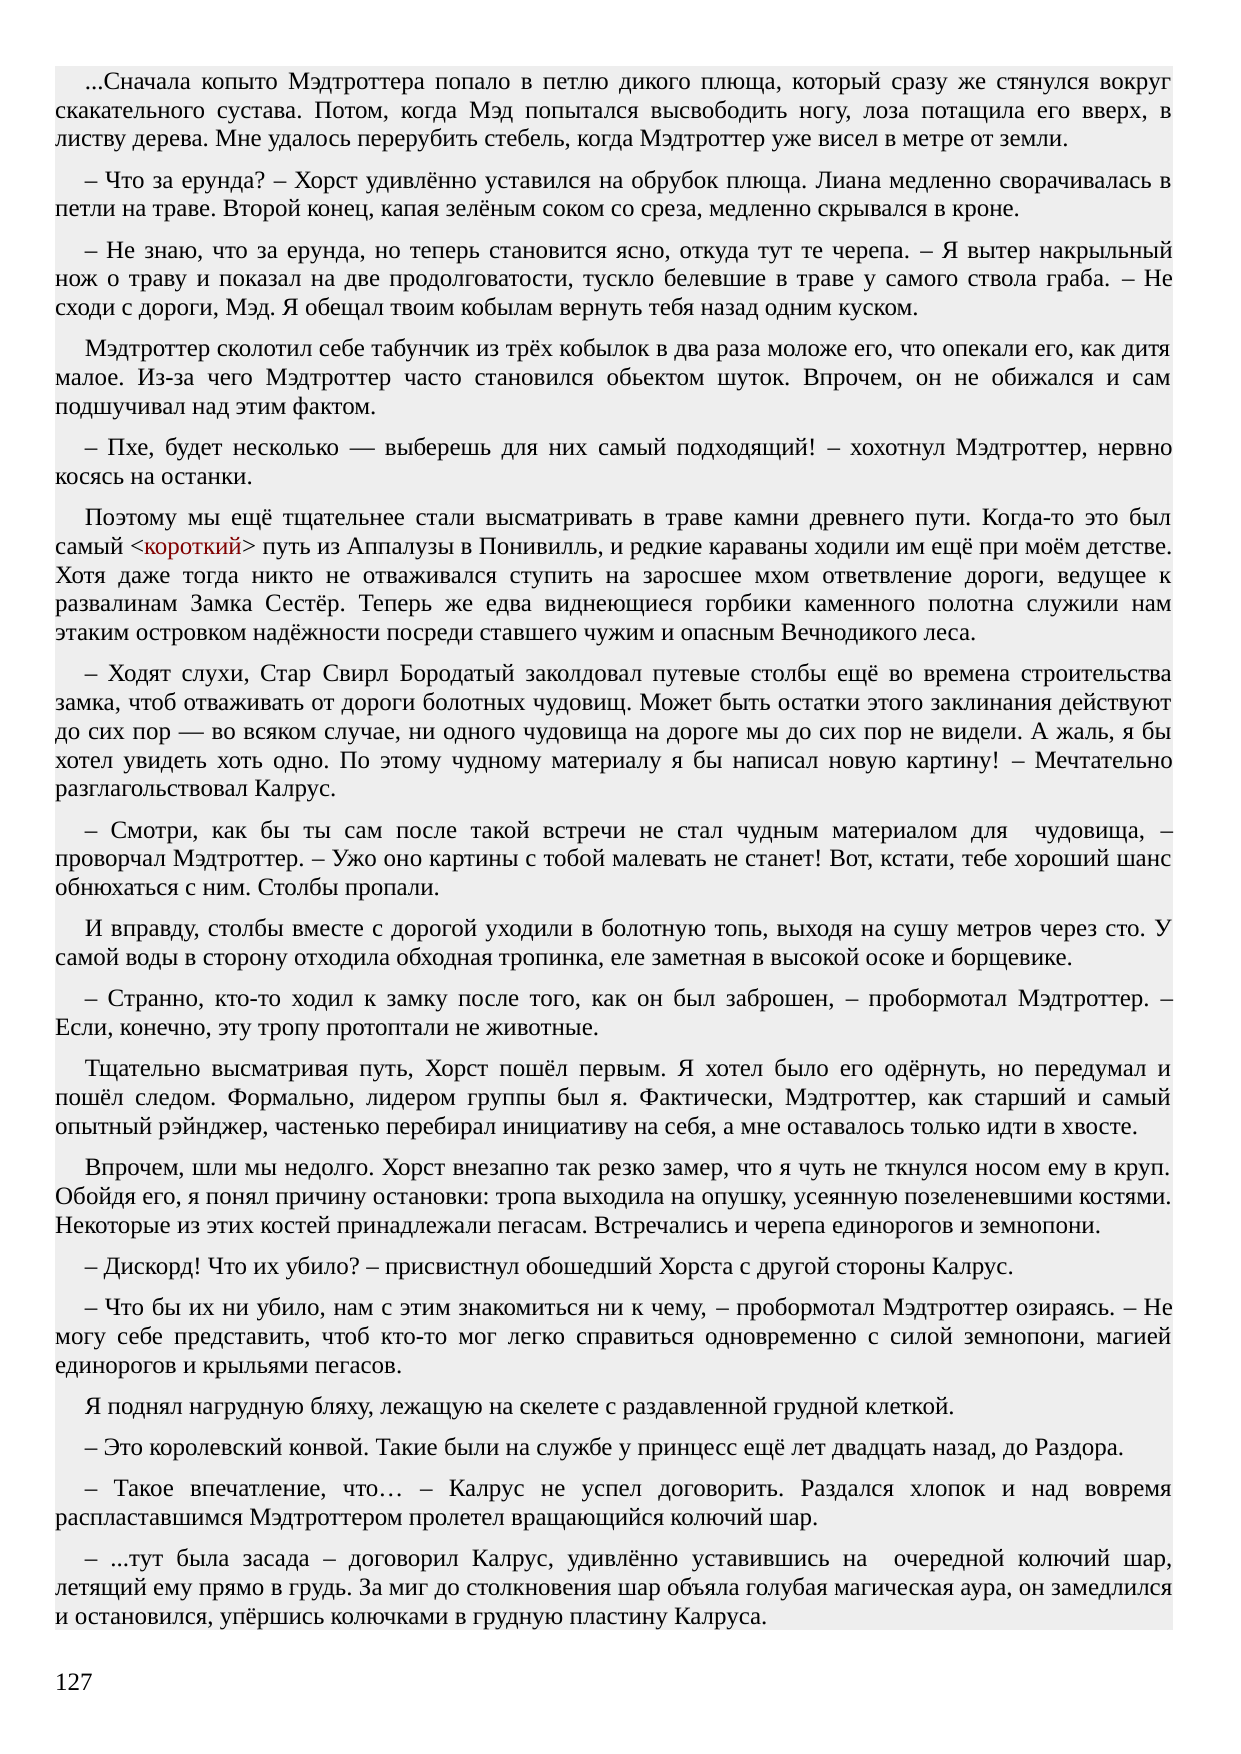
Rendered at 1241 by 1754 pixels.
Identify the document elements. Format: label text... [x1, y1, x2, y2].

text – Что бы их ни убило, нам с этим знакомиться ни к чему, – пробормотал Мэдтроттер озираясь. – Не могу себе представить, чтоб кто-то мог легко справиться одновременно с силой земнопони, магией единорогов и крыльями пегасов. [55, 1292, 1173, 1378]
text Мэдтроттер сколотил себе табунчик из трёх кобылок в два раза моложе его, что опекали его, как дитя малое. Из-за чего Мэдтроттер часто становился обьектом шуток. Впрочем, он не обижался и сам подшучивал над этим фактом. [55, 333, 1173, 420]
text Тщательно высматривая путь, Хорст пошёл первым. Я хотел было его одёрнуть, но передумал и пошёл следом. Формально, лидером группы был я. Фактически, Мэдтроттер, как старший и самый опытный рэйнджер, частенько перебирал инициативу на себя, а мне оставалось только идти в хвосте. [55, 1053, 1173, 1140]
text – Не знаю, что за ерунда, но теперь становится ясно, откуда тут те черепа. – Я вытер накрыльный нож о траву и показал на две продолговатости, тускло белевшие в траве у самого ствола граба. – Не сходи с дороги, Мэд. Я обещал твоим кобылам вернуть тебя назад одним куском. [55, 235, 1173, 321]
text – Странно, кто-то ходил к замку после того, как он был заброшен, – пробормотал Мэдтроттер. – Если, конечно, эту тропу протоптали не животные. [55, 983, 1173, 1041]
text – Пхе, будет несколько — выберешь для них самый подходящий! – хохотнул Мэдтроттер, нервно косясь на останки. [55, 432, 1173, 490]
text – Ходят слухи, Стар Cвирл Бородатый заколдовал путевые столбы ещё во времена строительства замка, чтоб отваживать от дороги болотных чудовищ. Может быть остатки этого заклинания действуют до сих пор — во всяком случае, ни одного чудовища на дороге мы до сих пор не видели. А жаль, я бы хотел увидеть хоть одно. По этому чудному материалу я бы написал новую картину! – Мечтательно разглагольствовал Калрус. [55, 658, 1173, 802]
text Впрочем, шли мы недолго. Хорст внезапно так резко замер, что я чуть не ткнулся носом ему в круп. Обойдя его, я понял причину остановки: тропа выходила на опушку, усеянную позеленевшими костями. Некоторые из этих костей принадлежали пегасам. Встречались и черепа единорогов и земнопони. [55, 1152, 1173, 1238]
text – Такое впечатление, что… – Калрус не успел договорить. Раздался хлопок и над вовремя распластавшимся Мэдтроттером пролетел вращающийся колючий шар. [55, 1473, 1173, 1531]
text – Смотри, как бы ты сам после такой встречи не стал чудным материалом для чудовища, – проворчал Мэдтроттер. – Ужо оно картины с тобой малевать не станет! Вот, кстати, тебе хороший шанс обнюхаться с ним. Столбы пропали. [55, 815, 1173, 901]
text – Что за ерунда? – Хорст удивлённо уставился на обрубок плюща. Лиана медленно сворачивалась в петли на траве. Второй конец, капая зелёным соком со среза, медленно скрывался в кроне. [55, 165, 1173, 222]
text Поэтому мы ещё тщательнее стали высматривать в траве камни древнего пути. Когда-то это был самый <короткий> путь из Аппалузы в Понивилль, и редкие караваны ходили им ещё при моём детстве. Хотя даже тогда никто не отваживался ступить на заросшее мхом ответвление дороги, ведущее к развалинам Замка Сестёр. Теперь же едва виднеющиеся горбики каменного полотна служили нам этаким островком надёжности посреди ставшего чужим и опасным Вечнодикого леса. [55, 502, 1173, 646]
text – Дискорд! Что их убило? – присвистнул обошедший Хорста с другой стороны Калрус. [55, 1251, 1173, 1280]
text Я поднял нагрудную бляху, лежащую на скелете с раздавленной грудной клеткой. [55, 1391, 1173, 1420]
text – ...тут была засада – договорил Калрус, удивлённо уставившись на очередной колючий шар, летящий ему прямо в грудь. За миг до столкновения шар объяла голубая магическая аура, он замедлился и остановился, упёршись колючками в грудную пластину Калруса. [55, 1543, 1173, 1630]
text – Это королевский конвой. Такие были на службе у принцесс ещё лет двадцать назад, до Раздора. [55, 1432, 1173, 1461]
text И вправду, столбы вместе с дорогой уходили в болотную топь, выходя на сушу метров через сто. У самой воды в сторону отходила обходная тропинка, еле заметная в высокой осоке и борщевике. [55, 913, 1173, 971]
text ...Сначала копыто Мэдтроттера попало в петлю дикого плюща, который сразу же стянулся вокруг скакательного сустава. Потом, когда Мэд попытался высвободить ногу, лоза потащила его вверх, в листву дерева. Мне удалось перерубить стебель, когда Мэдтроттер уже висел в метре от земли. [55, 66, 1173, 152]
